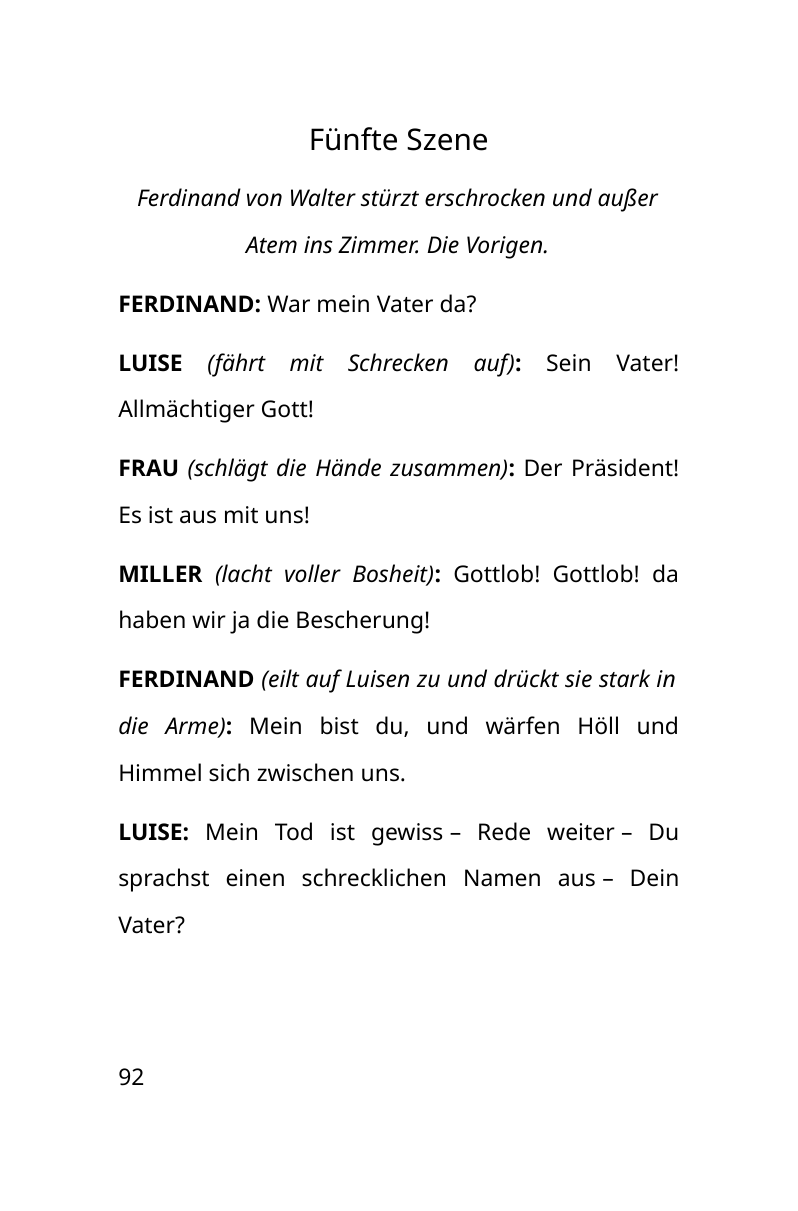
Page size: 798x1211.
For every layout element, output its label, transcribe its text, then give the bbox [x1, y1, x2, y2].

text LUISE (fährt mit Schrecken auf): Sein Vater! Allmächtiger Gott! [118, 347, 679, 425]
text LUISE: Mein Tod ist gewiss – Rede weiter – Du sprachst einen schrecklichen Namen aus – Dein Vater? [118, 816, 679, 941]
text Ferdinand von Walter stürzt erschrocken und außer Atem ins Zimmer. Die Vorigen. [118, 182, 679, 261]
text FERDINAND (eilt auf Luisen zu und drückt sie stark in die Arme): Mein bist du, und wärfen Höll und Himmel sich zwischen uns. [118, 663, 679, 788]
subtitle Fünfte Szene [118, 118, 679, 159]
text MILLER (lacht voller Bosheit): Gottlob! Gottlob! da haben wir ja die Bescherung! [118, 558, 679, 636]
text FRAU (schlägt die Hände zusammen): Der Präsident! Es ist aus mit uns! [118, 452, 679, 530]
text FERDINAND: War mein Vater da? [118, 288, 679, 319]
